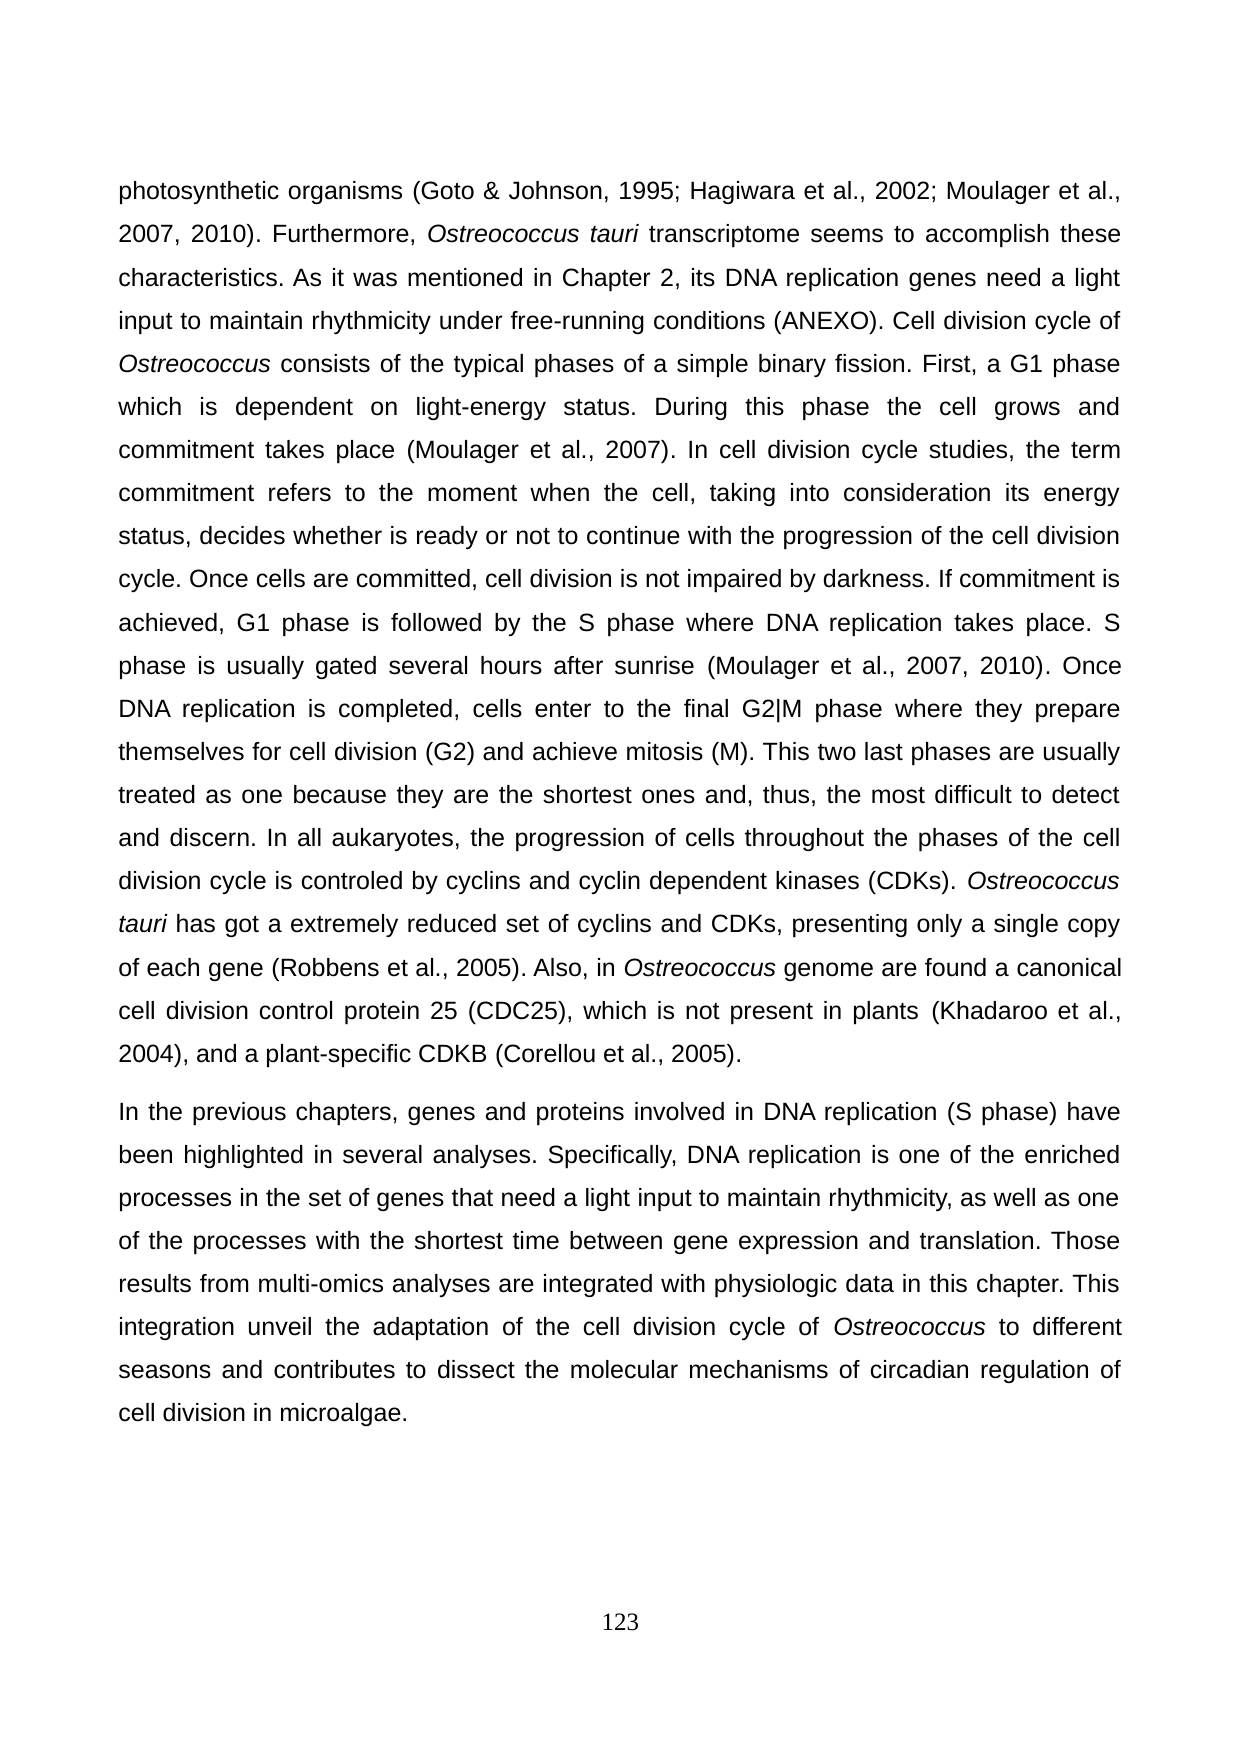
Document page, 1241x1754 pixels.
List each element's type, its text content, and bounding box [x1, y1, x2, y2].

text photosynthetic organisms (Goto & Johnson, 1995; Hagiwara et al., 2002; Moulager et al., 2007, 2010)⁠. Furthermore, Ostreococcus tauri transcriptome seems to accomplish these characteristics. As it was mentioned in Chapter 2, its DNA replication genes need a light input to maintain rhythmicity under free-running conditions (ANEXO). Cell division cycle of Ostreococcus consists of the typical phases of a simple binary fission. First, a G1 phase which is dependent on light-energy status. During this phase the cell grows and commitment takes place (Moulager et al., 2007)⁠. In cell division cycle studies, the term commitment refers to the moment when the cell, taking into consideration its energy status, decides whether is ready or not to continue with the progression of the cell division cycle. Once cells are committed, cell division is not impaired by darkness. If commitment is achieved, G1 phase is followed by the S phase where DNA replication takes place. S phase is usually gated several hours after sunrise (Moulager et al., 2007, 2010)⁠. Once DNA replication is completed, cells enter to the final G2|M phase where they prepare themselves for cell division (G2) and achieve mitosis (M). This two last phases are usually treated as one because they are the shortest ones and, thus, the most difficult to detect and discern. In all aukaryotes, the progression of cells throughout the phases of the cell division cycle is controled by cyclins and cyclin dependent kinases (CDKs). Ostreococcus tauri has got a extremely reduced set of cyclins and CDKs, presenting only a single copy of each gene (Robbens et al., 2005)⁠. Also, in Ostreococcus genome are found a canonical cell division control protein 25 (CDC25), which is not present in plants (Khadaroo et al., 2004)⁠, and a plant-specific CDKB (Corellou et al., 2005)⁠. [118, 176, 1122, 1068]
text In the previous chapters, genes and proteins involved in DNA replication (S phase) have been highlighted in several analyses. Specifically, DNA replication is one of the enriched processes in the set of genes that need a light input to maintain rhythmicity, as well as one of the processes with the shortest time between gene expression and translation. Those results from multi-omics analyses are integrated with physiologic data in this chapter. This integration unveil the adaptation of the cell division cycle of Ostreococcus to different seasons and contributes to dissect the molecular mechanisms of circadian regulation of cell division in microalgae. [118, 1097, 1122, 1427]
